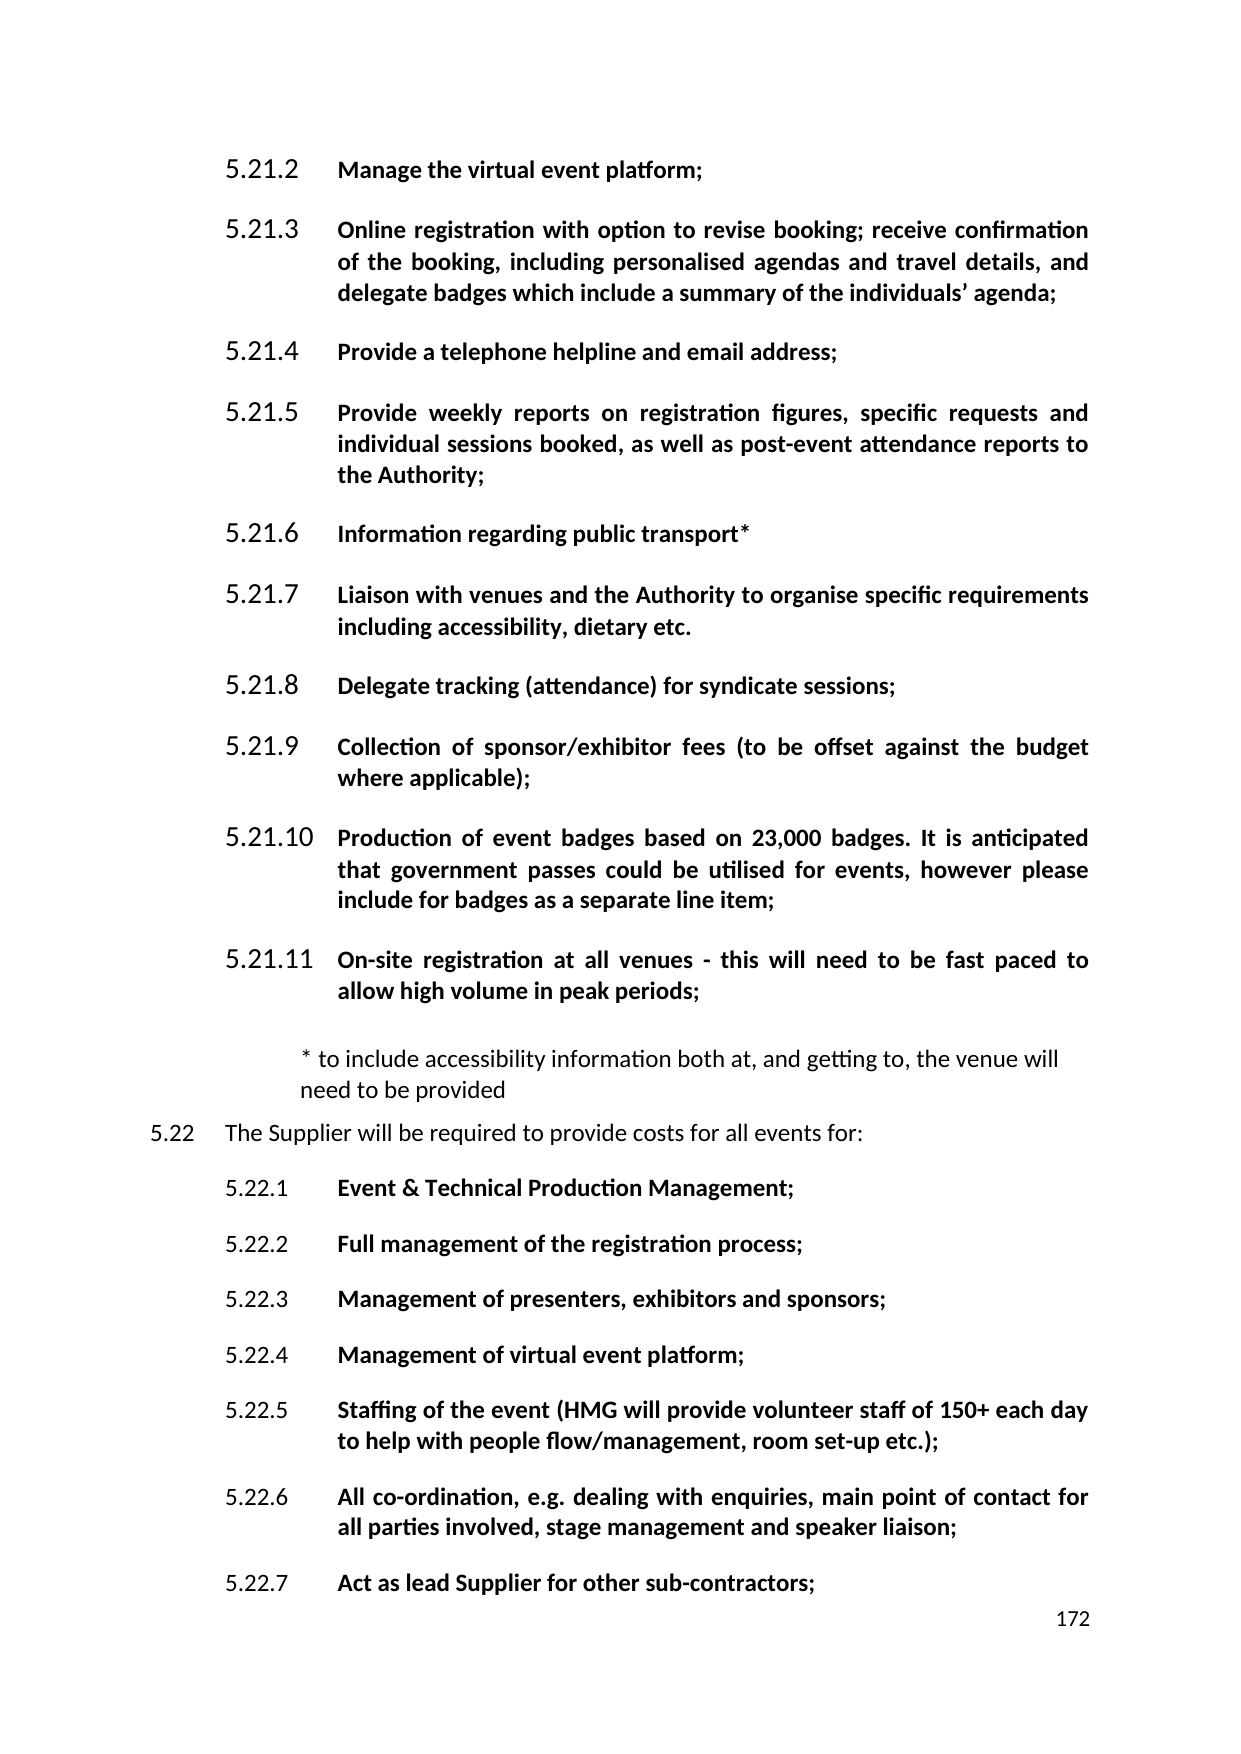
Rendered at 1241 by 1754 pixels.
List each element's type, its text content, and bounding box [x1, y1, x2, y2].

subtitle Provide weekly reports on registration figures, specific requests and individual sessions booked, as well as post-event attendance reports to the Authority; [225, 393, 1090, 489]
subtitle Delegate tracking (attendance) for syndicate sessions; [225, 666, 1090, 702]
subtitle Event & Technical Production Management; [225, 1172, 1090, 1203]
subtitle Act as lead Supplier for other sub-contractors; [225, 1567, 1090, 1597]
subtitle Information regarding public transport* [225, 514, 1090, 550]
subtitle Full management of the registration process; [225, 1228, 1090, 1258]
subtitle Collection of sponsor/exhibitor fees (to be offset against the budget where applicable); [225, 727, 1090, 793]
subtitle * to include accessibility information both at, and getting to, the venue will need to be provided [300, 1043, 1090, 1104]
subtitle Management of virtual event platform; [225, 1339, 1090, 1369]
subtitle Management of presenters, exhibitors and sponsors; [225, 1283, 1090, 1314]
subtitle On-site registration at all venues - this will need to be fast paced to allow high volume in peak periods; [225, 940, 1090, 1006]
subtitle Online registration with option to revise booking; receive confirmation of the booking, including personalised agendas and travel details, and delegate badges which include a summary of the individuals’ agenda; [225, 211, 1090, 307]
subtitle Production of event badges based on 23,000 badges. It is anticipated that government passes could be utilised for events, however please include for badges as a separate line item; [225, 818, 1090, 915]
subtitle All co-ordination, e.g. dealing with enquiries, main point of contact for all parties involved, stage management and speaker liaison; [225, 1481, 1090, 1542]
subtitle Manage the virtual event platform; [225, 150, 1090, 186]
subtitle The Supplier will be required to provide costs for all events for: [150, 1117, 1090, 1147]
subtitle Provide a telephone helpline and email address; [225, 332, 1090, 368]
subtitle Staffing of the event (HMG will provide volunteer staff of 150+ each day to help with people flow/management, room set-up etc.); [225, 1394, 1090, 1456]
subtitle Liaison with venues and the Authority to organise specific requirements including accessibility, dietary etc. [225, 575, 1090, 641]
